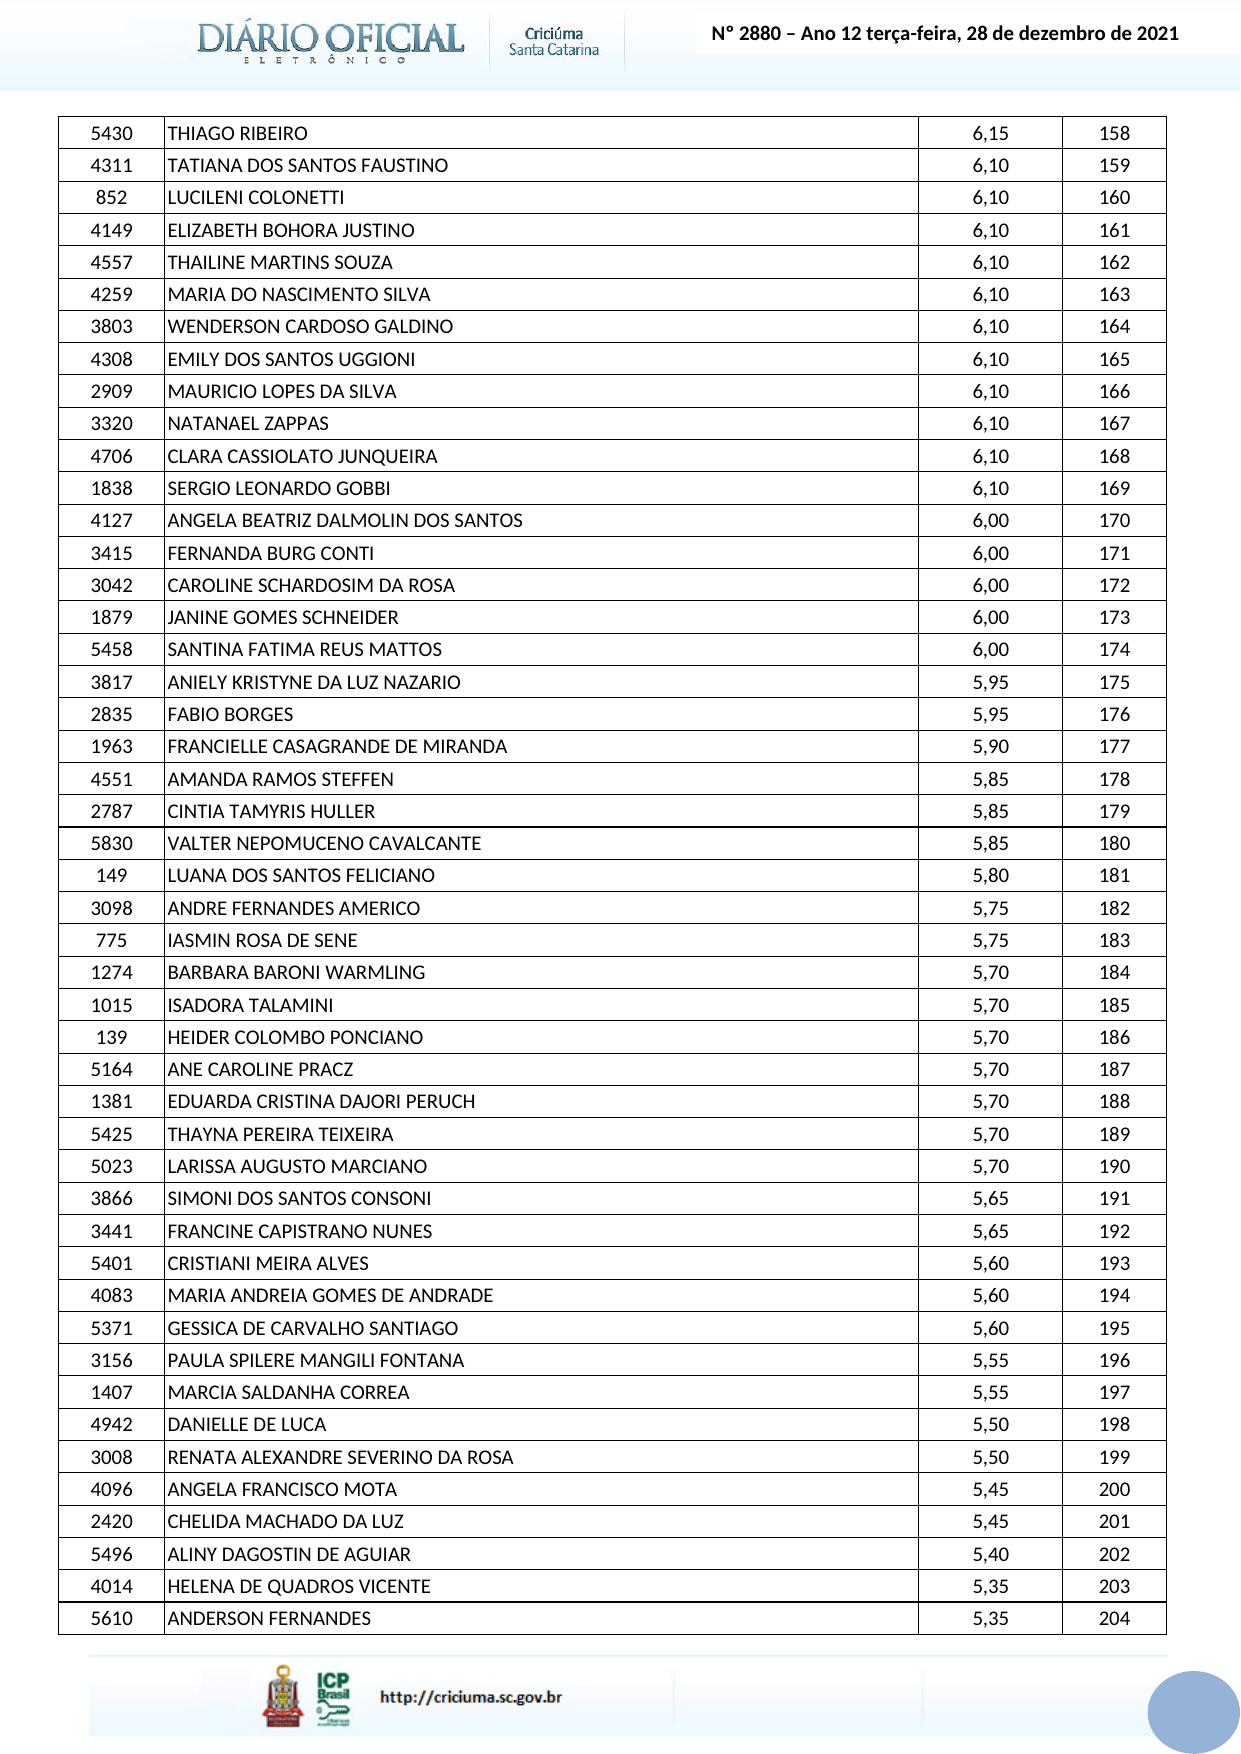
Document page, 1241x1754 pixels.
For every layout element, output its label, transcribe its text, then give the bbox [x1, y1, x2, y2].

table_cell 5,70 [919, 1054, 1062, 1085]
table_cell FABIO BORGES [165, 698, 918, 729]
table_cell 191 [1063, 1183, 1166, 1214]
table_cell ANGELA BEATRIZ DALMOLIN DOS SANTOS [165, 505, 918, 536]
table_cell 5,90 [919, 731, 1062, 762]
table_cell 203 [1063, 1570, 1166, 1601]
table_cell 775 [59, 924, 164, 956]
table_cell 5,65 [919, 1215, 1062, 1246]
table_cell 164 [1063, 311, 1166, 342]
table_cell 176 [1063, 698, 1166, 729]
table_cell 3415 [59, 537, 164, 568]
table_cell 5,85 [919, 795, 1062, 826]
table_cell 4096 [59, 1473, 164, 1504]
table_cell 852 [59, 182, 164, 213]
table_cell 5,35 [919, 1570, 1062, 1601]
table_cell 1407 [59, 1376, 164, 1408]
table_cell 5,60 [919, 1247, 1062, 1278]
table_cell EMILY DOS SANTOS UGGIONI [165, 343, 918, 374]
table_cell 198 [1063, 1409, 1166, 1440]
table_cell ANE CAROLINE PRACZ [165, 1054, 918, 1085]
table_cell 201 [1063, 1506, 1166, 1537]
table_cell 3441 [59, 1215, 164, 1246]
table_cell 169 [1063, 472, 1166, 503]
table_cell 160 [1063, 182, 1166, 213]
table_cell 158 [1063, 117, 1166, 148]
table_cell CINTIA TAMYRIS HULLER [165, 795, 918, 826]
table_cell 5,85 [919, 763, 1062, 794]
table_cell SERGIO LEONARDO GOBBI [165, 472, 918, 503]
table_cell CLARA CASSIOLATO JUNQUEIRA [165, 440, 918, 471]
table_cell 1963 [59, 731, 164, 762]
table_cell 159 [1063, 149, 1166, 181]
table_cell MARIA ANDREIA GOMES DE ANDRADE [165, 1280, 918, 1311]
table_cell ANDRE FERNANDES AMERICO [165, 892, 918, 923]
table_cell 181 [1063, 860, 1166, 891]
table_cell ANDERSON FERNANDES [165, 1603, 918, 1634]
table_cell 2787 [59, 795, 164, 826]
table_cell 149 [59, 860, 164, 891]
table_cell 1015 [59, 989, 164, 1020]
table_cell 4014 [59, 1570, 164, 1601]
table_cell 196 [1063, 1344, 1166, 1375]
table_cell LUANA DOS SANTOS FELICIANO [165, 860, 918, 891]
table_cell THAILINE MARTINS SOUZA [165, 246, 918, 277]
table_cell SANTINA FATIMA REUS MATTOS [165, 634, 918, 665]
table_cell LARISSA AUGUSTO MARCIANO [165, 1150, 918, 1182]
table_cell WENDERSON CARDOSO GALDINO [165, 311, 918, 342]
table_cell 5,60 [919, 1312, 1062, 1343]
table_cell THAYNA PEREIRA TEIXEIRA [165, 1118, 918, 1149]
table_cell 3156 [59, 1344, 164, 1375]
table_cell 1381 [59, 1086, 164, 1117]
table_cell 5,65 [919, 1183, 1062, 1214]
table_cell MAURICIO LOPES DA SILVA [165, 375, 918, 407]
table_cell 166 [1063, 375, 1166, 407]
table_cell 202 [1063, 1538, 1166, 1569]
table_cell 6,10 [919, 375, 1062, 407]
table_cell 4127 [59, 505, 164, 536]
table_cell 6,00 [919, 634, 1062, 665]
table_cell 6,15 [919, 117, 1062, 148]
table_cell ALINY DAGOSTIN DE AGUIAR [165, 1538, 918, 1569]
table_cell 3866 [59, 1183, 164, 1214]
table_cell 6,10 [919, 246, 1062, 277]
table_cell 5458 [59, 634, 164, 665]
table_cell BARBARA BARONI WARMLING [165, 957, 918, 988]
table_cell 170 [1063, 505, 1166, 536]
table_cell ISADORA TALAMINI [165, 989, 918, 1020]
table_cell 5401 [59, 1247, 164, 1278]
table_cell GESSICA DE CARVALHO SANTIAGO [165, 1312, 918, 1343]
table_cell 178 [1063, 763, 1166, 794]
table_cell 5430 [59, 117, 164, 148]
table_cell 5371 [59, 1312, 164, 1343]
table_cell 197 [1063, 1376, 1166, 1408]
table_cell 6,00 [919, 601, 1062, 633]
table_cell 5,45 [919, 1506, 1062, 1537]
table_cell 5,95 [919, 698, 1062, 729]
table_cell 186 [1063, 1021, 1166, 1052]
table_cell 5830 [59, 828, 164, 859]
table_cell 175 [1063, 666, 1166, 697]
table_cell 195 [1063, 1312, 1166, 1343]
table_cell FRANCINE CAPISTRANO NUNES [165, 1215, 918, 1246]
table_cell 6,00 [919, 505, 1062, 536]
table_cell 3803 [59, 311, 164, 342]
table_cell 5023 [59, 1150, 164, 1182]
table_cell 5,70 [919, 1021, 1062, 1052]
table_cell TATIANA DOS SANTOS FAUSTINO [165, 149, 918, 181]
table_cell 5,75 [919, 924, 1062, 956]
table_cell 174 [1063, 634, 1166, 665]
table_cell 6,10 [919, 440, 1062, 471]
table_cell DANIELLE DE LUCA [165, 1409, 918, 1440]
table_cell THIAGO RIBEIRO [165, 117, 918, 148]
table_cell 177 [1063, 731, 1166, 762]
table_cell 5,75 [919, 892, 1062, 923]
table_cell FERNANDA BURG CONTI [165, 537, 918, 568]
table_cell 2909 [59, 375, 164, 407]
table_cell 168 [1063, 440, 1166, 471]
table_cell 173 [1063, 601, 1166, 633]
table_cell 5,80 [919, 860, 1062, 891]
table_cell 5,70 [919, 989, 1062, 1020]
table_cell 5,70 [919, 1150, 1062, 1182]
table_cell 184 [1063, 957, 1166, 988]
table_cell 139 [59, 1021, 164, 1052]
table_cell 1879 [59, 601, 164, 633]
table_cell 4942 [59, 1409, 164, 1440]
table_cell 5,50 [919, 1441, 1062, 1472]
table_cell 5,55 [919, 1376, 1062, 1408]
table_cell EDUARDA CRISTINA DAJORI PERUCH [165, 1086, 918, 1117]
table_cell 4308 [59, 343, 164, 374]
table_cell LUCILENI COLONETTI [165, 182, 918, 213]
table_cell ANGELA FRANCISCO MOTA [165, 1473, 918, 1504]
table_cell 6,00 [919, 569, 1062, 600]
table_cell 5496 [59, 1538, 164, 1569]
table_cell 188 [1063, 1086, 1166, 1117]
table_cell 165 [1063, 343, 1166, 374]
table_cell 3320 [59, 408, 164, 439]
table_cell 179 [1063, 795, 1166, 826]
table_cell 1838 [59, 472, 164, 503]
table_cell 189 [1063, 1118, 1166, 1149]
table_cell 182 [1063, 892, 1166, 923]
table_cell 6,10 [919, 472, 1062, 503]
table_cell 172 [1063, 569, 1166, 600]
table_cell 193 [1063, 1247, 1166, 1278]
table_cell 6,10 [919, 182, 1062, 213]
table_cell 187 [1063, 1054, 1166, 1085]
table_cell FRANCIELLE CASAGRANDE DE MIRANDA [165, 731, 918, 762]
table_cell 6,10 [919, 408, 1062, 439]
table_cell 5,40 [919, 1538, 1062, 1569]
table_cell 5,85 [919, 828, 1062, 859]
table_cell MARCIA SALDANHA CORREA [165, 1376, 918, 1408]
table_cell 5,95 [919, 666, 1062, 697]
table_cell 167 [1063, 408, 1166, 439]
table_cell MARIA DO NASCIMENTO SILVA [165, 279, 918, 310]
table_cell CHELIDA MACHADO DA LUZ [165, 1506, 918, 1537]
table_cell 190 [1063, 1150, 1166, 1182]
table_cell 4083 [59, 1280, 164, 1311]
table_cell 5164 [59, 1054, 164, 1085]
table_cell 5,35 [919, 1603, 1062, 1634]
table_cell 161 [1063, 214, 1166, 245]
table_cell 6,00 [919, 537, 1062, 568]
table_cell 183 [1063, 924, 1166, 956]
table_cell 4259 [59, 279, 164, 310]
table_cell 3042 [59, 569, 164, 600]
table_cell 4706 [59, 440, 164, 471]
table_cell 1274 [59, 957, 164, 988]
table_cell NATANAEL ZAPPAS [165, 408, 918, 439]
table_cell 3817 [59, 666, 164, 697]
table_cell 4551 [59, 763, 164, 794]
table_cell CAROLINE SCHARDOSIM DA ROSA [165, 569, 918, 600]
table_cell VALTER NEPOMUCENO CAVALCANTE [165, 828, 918, 859]
table_cell 6,10 [919, 149, 1062, 181]
table_cell 5,50 [919, 1409, 1062, 1440]
table_cell 6,10 [919, 214, 1062, 245]
table_cell 4557 [59, 246, 164, 277]
table_cell HEIDER COLOMBO PONCIANO [165, 1021, 918, 1052]
table_cell 5,70 [919, 1118, 1062, 1149]
table_cell 204 [1063, 1603, 1166, 1634]
table_cell JANINE GOMES SCHNEIDER [165, 601, 918, 633]
table_cell 6,10 [919, 311, 1062, 342]
table_cell 4149 [59, 214, 164, 245]
table_cell 4311 [59, 149, 164, 181]
table_cell 194 [1063, 1280, 1166, 1311]
table_cell ELIZABETH BOHORA JUSTINO [165, 214, 918, 245]
table_cell 5,55 [919, 1344, 1062, 1375]
table_cell 180 [1063, 828, 1166, 859]
table_cell 3008 [59, 1441, 164, 1472]
table_cell 5,60 [919, 1280, 1062, 1311]
table_cell HELENA DE QUADROS VICENTE [165, 1570, 918, 1601]
table_cell 5425 [59, 1118, 164, 1149]
table_cell RENATA ALEXANDRE SEVERINO DA ROSA [165, 1441, 918, 1472]
table_cell CRISTIANI MEIRA ALVES [165, 1247, 918, 1278]
table_cell 6,10 [919, 279, 1062, 310]
table_cell 185 [1063, 989, 1166, 1020]
table_cell 2420 [59, 1506, 164, 1537]
table_cell ANIELY KRISTYNE DA LUZ NAZARIO [165, 666, 918, 697]
table_cell 163 [1063, 279, 1166, 310]
table_cell 171 [1063, 537, 1166, 568]
table_cell 192 [1063, 1215, 1166, 1246]
table_cell 5,45 [919, 1473, 1062, 1504]
table_cell SIMONI DOS SANTOS CONSONI [165, 1183, 918, 1214]
table_cell 200 [1063, 1473, 1166, 1504]
table_cell 5,70 [919, 957, 1062, 988]
table_cell 5,70 [919, 1086, 1062, 1117]
table_cell 3098 [59, 892, 164, 923]
table_cell 2835 [59, 698, 164, 729]
table_cell 162 [1063, 246, 1166, 277]
table_cell AMANDA RAMOS STEFFEN [165, 763, 918, 794]
table_cell 6,10 [919, 343, 1062, 374]
table_cell IASMIN ROSA DE SENE [165, 924, 918, 956]
table_cell 5610 [59, 1603, 164, 1634]
table_cell PAULA SPILERE MANGILI FONTANA [165, 1344, 918, 1375]
table_cell 199 [1063, 1441, 1166, 1472]
